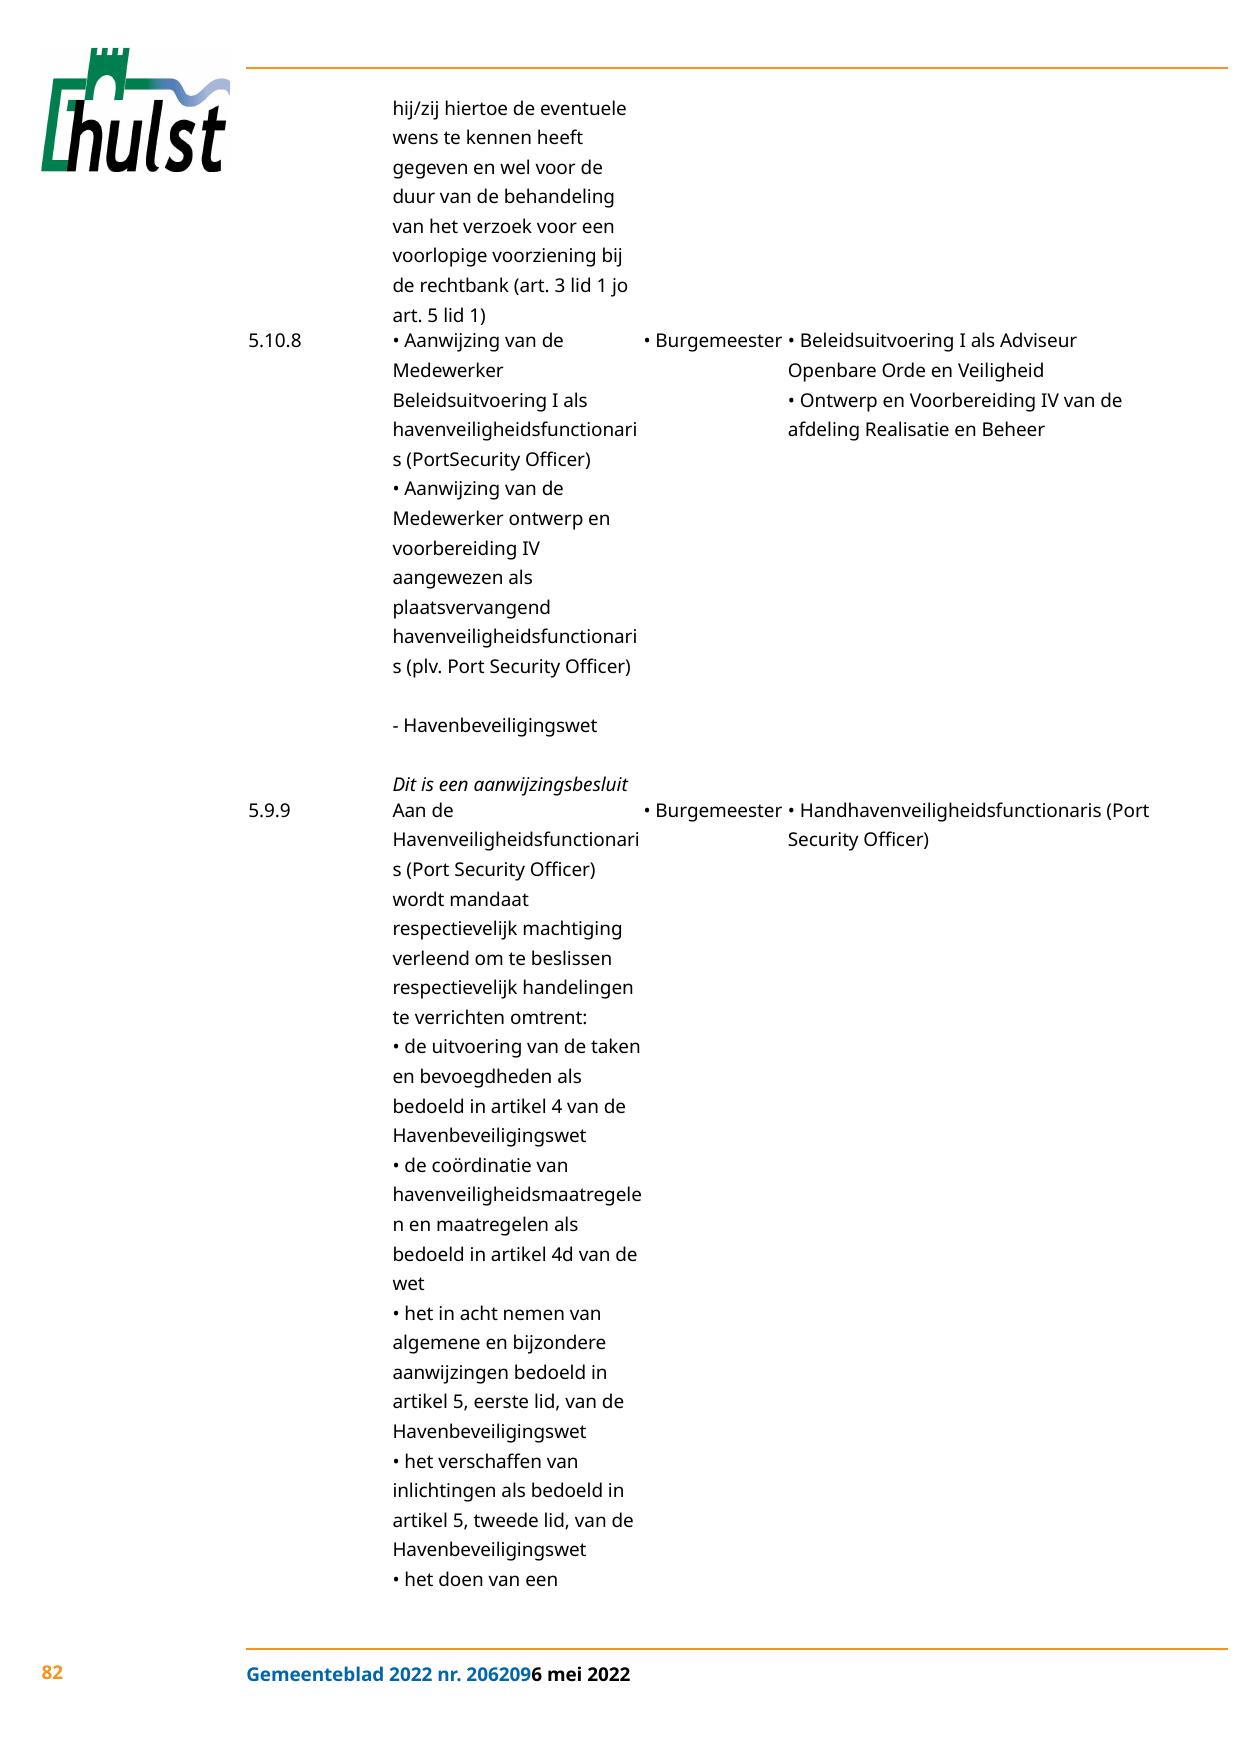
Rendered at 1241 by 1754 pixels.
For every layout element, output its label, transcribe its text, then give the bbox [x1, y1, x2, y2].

table_cell • Burgemeester [643, 797, 788, 1592]
table_cell 5.10.8 [248, 328, 392, 797]
table_cell [643, 95, 788, 328]
table_cell • Handhavenveiligheidsfunctionaris (Port Security Officer) [788, 797, 1152, 1592]
table_cell [788, 95, 1152, 328]
table_cell Aan de Havenveiligheidsfunctionaris (Port Security Officer) wordt mandaat respectievelijk machtiging verleend om te beslissen respectievelijk handelingen te verrichten omtrent: • de uitvoering van de taken en bevoegdheden als bedoeld in artikel 4 van de Havenbeveiligingswet • de coördinatie van havenveiligheidsmaatregelen en maatregelen als bedoeld in artikel 4d van de wet • het in acht nemen van algemene en bijzondere aanwijzingen bedoeld in artikel 5, eerste lid, van de Havenbeveiligingswet • het verschaffen van inlichtingen als bedoeld in artikel 5, tweede lid, van de Havenbeveiligingswet • het doen van een [392, 797, 643, 1592]
table_cell • Aanwijzing van de Medewerker Beleidsuitvoering I als havenveiligheidsfunctionaris (PortSecurity Officer) • Aanwijzing van de Medewerker ontwerp en voorbereiding IV aangewezen als plaatsvervangend havenveiligheidsfunctionaris (plv. Port Security Officer) - Havenbeveiligingswet Dit is een aanwijzingsbesluit [392, 328, 643, 797]
table_cell • Beleidsuitvoering I als Adviseur Openbare Orde en Veiligheid • Ontwerp en Voorbereiding IV van de afdeling Realisatie en Beheer [788, 328, 1152, 797]
table_cell [248, 95, 392, 328]
table_cell • Burgemeester [643, 328, 788, 797]
table_cell hij/zij hiertoe de eventuele wens te kennen heeft gegeven en wel voor de duur van de behandeling van het verzoek voor een voorlopige voorziening bij de rechtbank (art. 3 lid 1 jo art. 5 lid 1) [392, 95, 643, 328]
picture [41, 47, 231, 172]
table_cell 5.9.9 [248, 797, 392, 1592]
